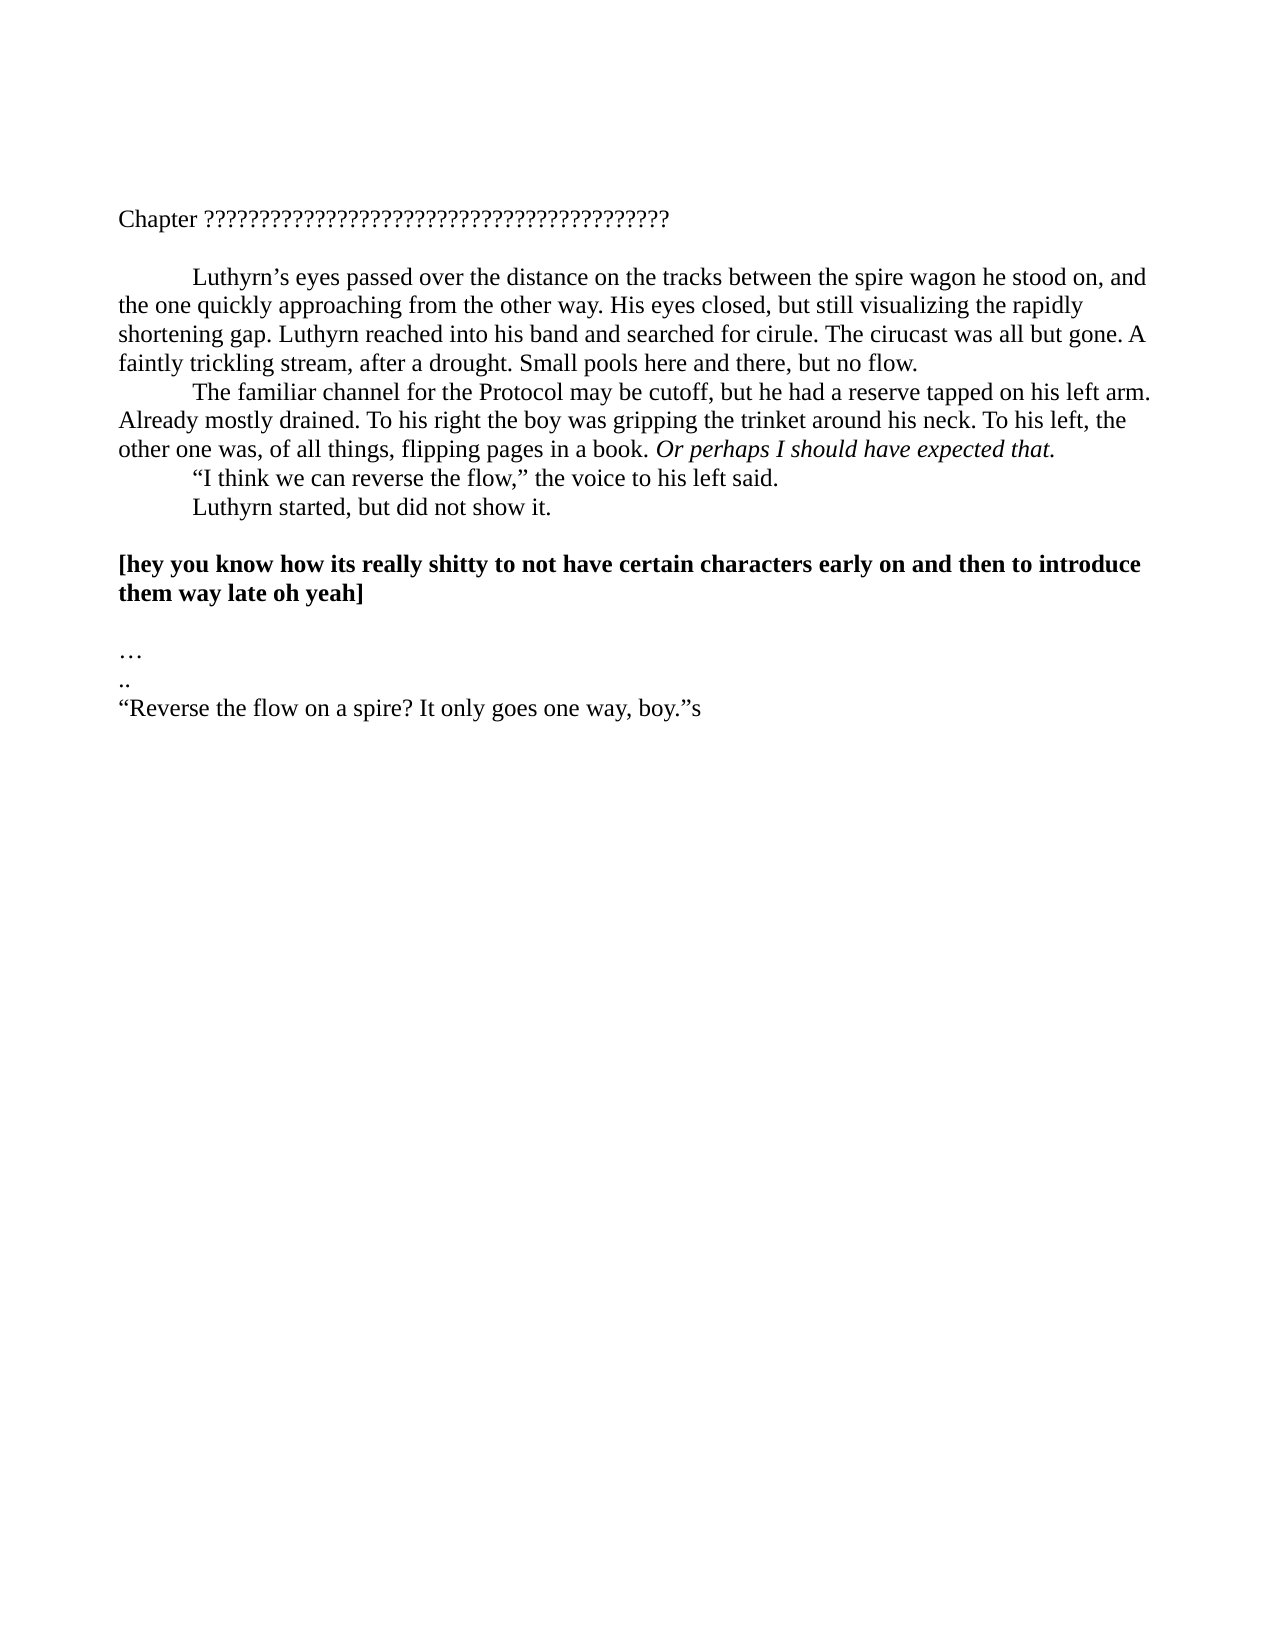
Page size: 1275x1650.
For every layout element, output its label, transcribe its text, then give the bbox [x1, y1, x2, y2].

text “I think we can reverse the flow,” the voice to his left said. [118, 463, 1157, 492]
text “Reverse the flow on a spire? It only goes one way, boy.”s [118, 693, 1157, 722]
text [hey you know how its really shitty to not have certain characters early on and then to introduce them way late oh yeah] [118, 549, 1157, 607]
text Luthyrn’s eyes passed over the distance on the tracks between the spire wagon he stood on, and the one quickly approaching from the other way. His eyes closed, but still visualizing the rapidly shortening gap. Luthyrn reached into his band and searched for cirule. The cirucast was all but gone. A faintly trickling stream, after a drought. Small pools here and there, but no flow. [118, 262, 1157, 377]
text Chapter ?????????????????????????????????????????? [118, 176, 1157, 233]
text Luthyrn started, but did not show it. [118, 492, 1157, 521]
text .. [118, 664, 1157, 693]
text … [118, 636, 1157, 664]
text The familiar channel for the Protocol may be cutoff, but he had a reserve tapped on his left arm. Already mostly drained. To his right the boy was gripping the trinket around his neck. To his left, the other one was, of all things, flipping pages in a book. Or perhaps I should have expected that. [118, 377, 1157, 463]
